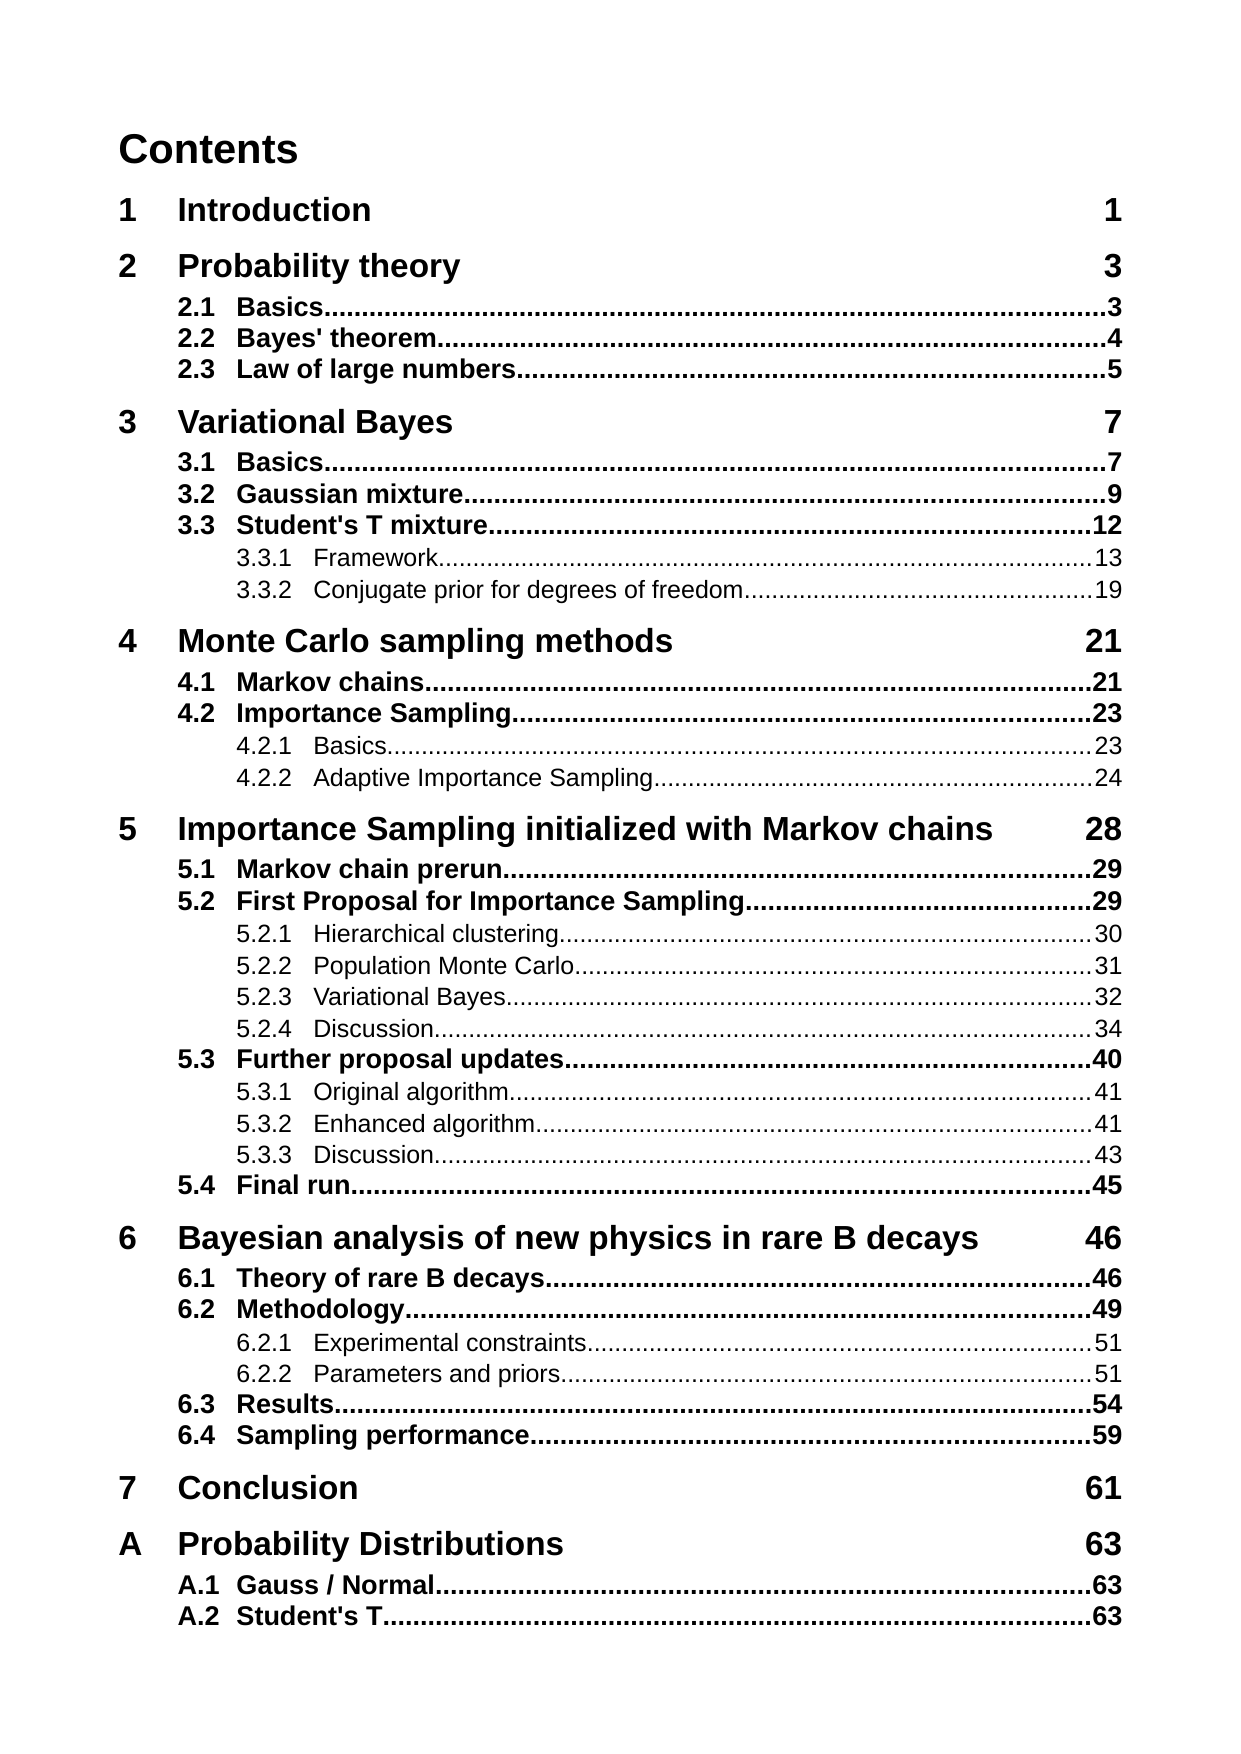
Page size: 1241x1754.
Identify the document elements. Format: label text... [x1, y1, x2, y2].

text 5.1 Markov chain prerun 29 [118, 853, 1122, 885]
text 5.2.1 Hierarchical clustering 30 [236, 919, 1122, 948]
text 2.2 Bayes' theorem 4 [118, 322, 1122, 353]
text 5.2.4 Discussion 34 [236, 1014, 1122, 1043]
text 1 Introduction 1 [118, 190, 1122, 228]
text 6.1 Theory of rare B decays 46 [118, 1262, 1122, 1293]
text 5.4 Final run 45 [118, 1169, 1122, 1200]
text 2.1 Basics 3 [118, 291, 1122, 322]
text 3.3.1 Framework 13 [236, 543, 1122, 572]
text 3.3.2 Conjugate prior for degrees of freedom 19 [236, 575, 1122, 603]
text A.1 Gauss / Normal 63 [118, 1569, 1122, 1600]
text 4.2.2 Adaptive Importance Sampling 24 [236, 763, 1122, 791]
text 4.2.1 Basics 23 [236, 731, 1122, 760]
text A Probability Distributions 63 [118, 1524, 1122, 1563]
text 6.4 Sampling performance 59 [118, 1419, 1122, 1451]
text 5 Importance Sampling initialized with Markov chains 28 [118, 809, 1122, 848]
text 5.2.3 Variational Bayes 32 [236, 982, 1122, 1011]
text 5.2 First Proposal for Importance Sampling 29 [118, 885, 1122, 916]
text 4.1 Markov chains 21 [118, 666, 1122, 697]
text 6.2.1 Experimental constraints 51 [236, 1328, 1122, 1356]
text 5.3.3 Discussion 43 [236, 1140, 1122, 1169]
text 7 Conclusion 61 [118, 1468, 1122, 1507]
text 5.2.2 Population Monte Carlo 31 [236, 951, 1122, 979]
text 4.2 Importance Sampling 23 [118, 697, 1122, 728]
text 3 Variational Bayes 7 [118, 402, 1122, 441]
text 5.3.2 Enhanced algorithm 41 [236, 1108, 1122, 1137]
text 6.2 Methodology 49 [118, 1293, 1122, 1325]
text Contents [118, 124, 1122, 172]
text 2 Probability theory 3 [118, 246, 1122, 285]
text 3.3 Student's T mixture 12 [118, 509, 1122, 540]
text 5.3 Further proposal updates 40 [118, 1043, 1122, 1074]
text 6.3 Results 54 [118, 1388, 1122, 1419]
text 2.3 Law of large numbers 5 [118, 353, 1122, 384]
text 3.2 Gaussian mixture 9 [118, 478, 1122, 509]
text 3.1 Basics 7 [118, 446, 1122, 478]
text 6 Bayesian analysis of new physics in rare B decays 46 [118, 1218, 1122, 1256]
text A.2 Student's T 63 [118, 1600, 1122, 1631]
text 4 Monte Carlo sampling methods 21 [118, 621, 1122, 660]
text 6.2.2 Parameters and priors 51 [236, 1359, 1122, 1388]
text 5.3.1 Original algorithm 41 [236, 1077, 1122, 1106]
